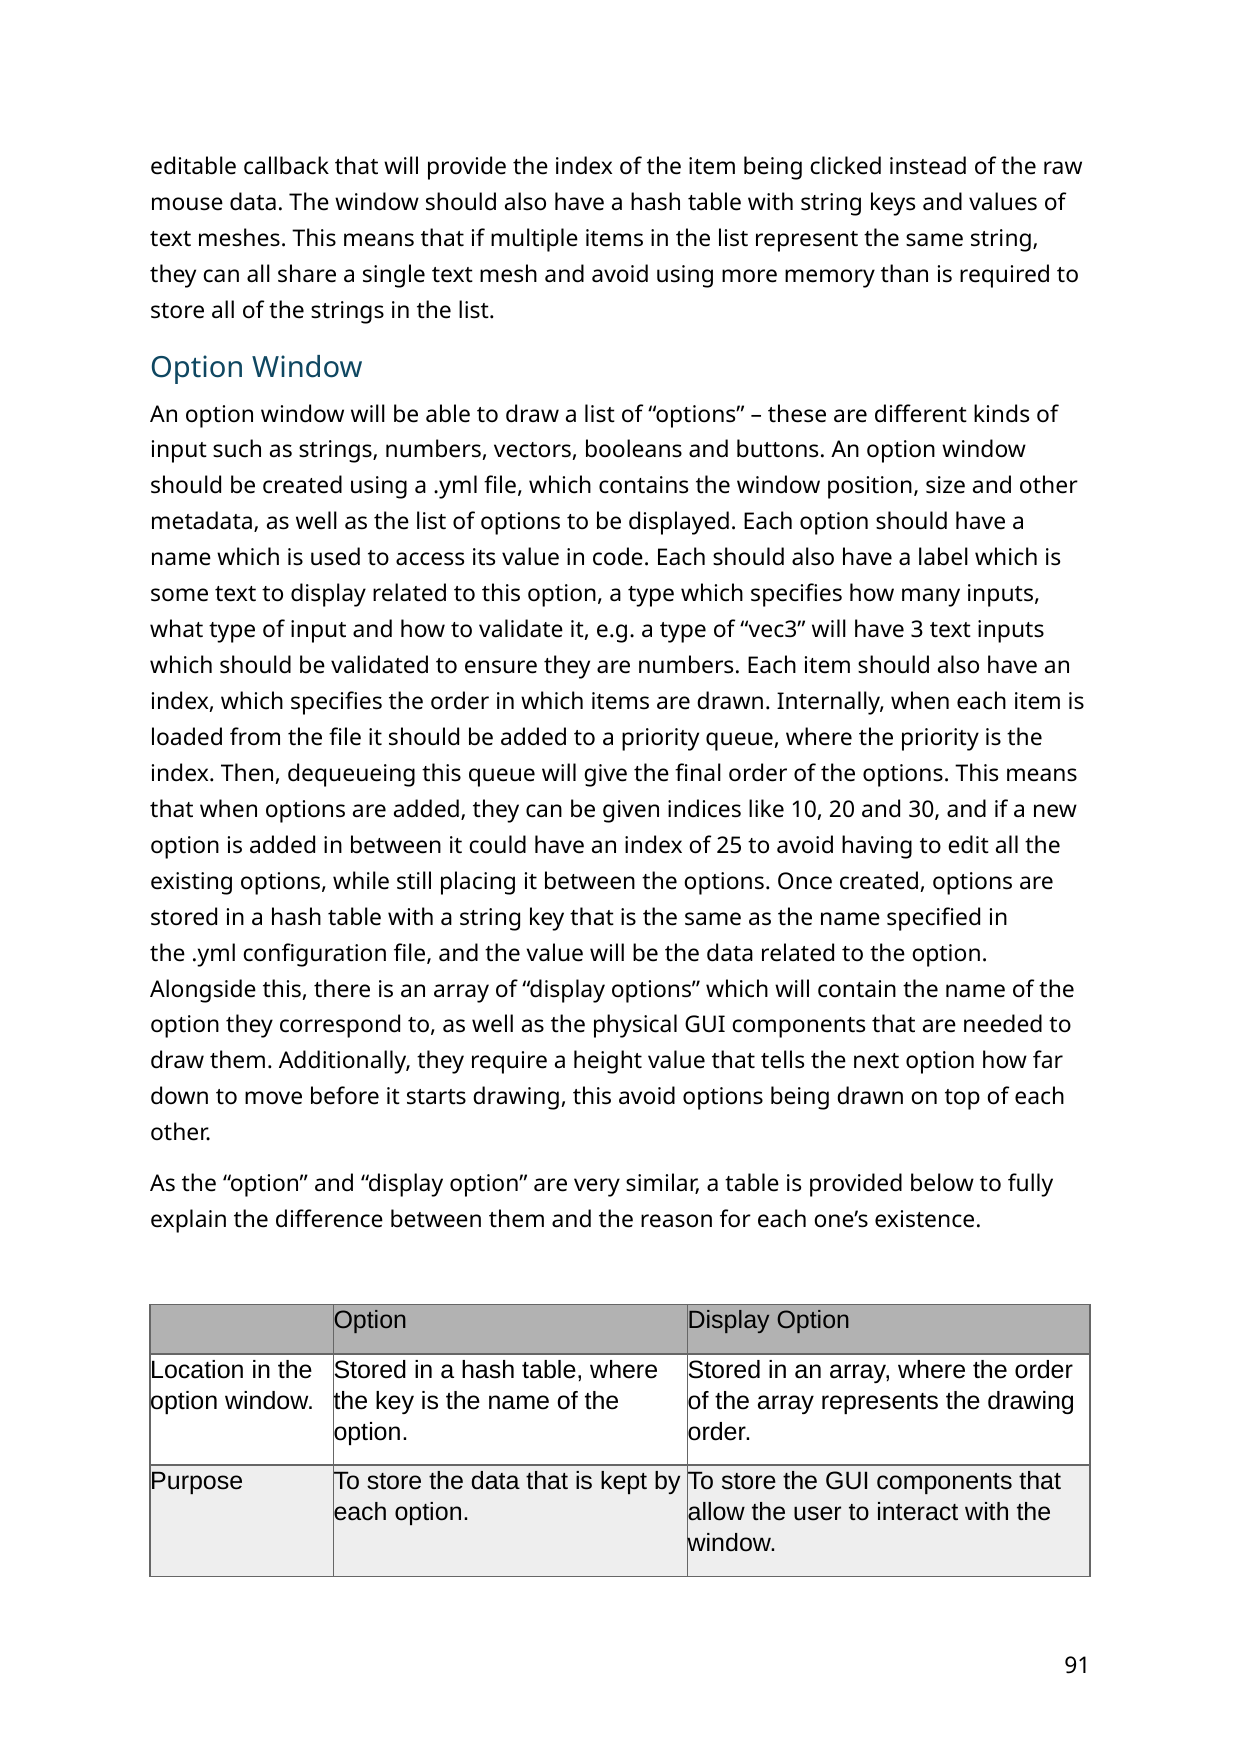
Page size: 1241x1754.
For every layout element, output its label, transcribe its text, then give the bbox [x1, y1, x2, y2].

subtitle Option Window [150, 346, 1090, 386]
text editable callback that will provide the index of the item being clicked instead of the raw mouse data. The window should also have a hash table with string keys and values of text meshes. This means that if multiple items in the list represent the same string, they can all share a single text mesh and avoid using more memory than is required to store all of the strings in the list. [150, 150, 1090, 325]
table_header [151, 1305, 333, 1353]
table_cell Stored in a hash table, where the key is the name of the option. [334, 1355, 687, 1464]
text As the “option” and “display option” are very similar, a table is provided below to fully explain the difference between them and the reason for each one’s existence. [150, 1167, 1090, 1234]
table_cell Stored in an array, where the order of the array represents the drawing order. [688, 1355, 1089, 1464]
table_cell To store the data that is kept by each option. [334, 1466, 687, 1576]
text An option window will be able to draw a list of “options” – these are different kinds of input such as strings, numbers, vectors, booleans and buttons. An option window should be created using a .yml file, which contains the window position, size and other metadata, as well as the list of options to be displayed. Each option should have a name which is used to access its value in code. Each should also have a label which is some text to display related to this option, a type which specifies how many inputs, what type of input and how to validate it, e.g. a type of “vec3” will have 3 text inputs which should be validated to ensure they are numbers. Each item should also have an index, which specifies the order in which items are drawn. Internally, when each item is loaded from the file it should be added to a priority queue, where the priority is the index. Then, dequeueing this queue will give the final order of the options. This means that when options are added, they can be given indices like 10, 20 and 30, and if a new option is added in between it could have an index of 25 to avoid having to edit all the existing options, while still placing it between the options. Once created, options are stored in a hash table with a string key that is the same as the name specified in the .yml configuration file, and the value will be the data related to the option. Alongside this, there is an array of “display options” which will contain the name of the option they correspond to, as well as the physical GUI components that are needed to draw them. Additionally, they require a height value that tells the next option how far down to move before it starts drawing, this avoid options being drawn on top of each other. [150, 397, 1090, 1147]
table_cell To store the GUI components that allow the user to interact with the window. [688, 1466, 1089, 1576]
table_header Display Option [688, 1305, 1089, 1353]
table_cell Purpose [151, 1466, 333, 1576]
table_cell Location in the option window. [151, 1355, 333, 1464]
table_header Option [334, 1305, 687, 1353]
